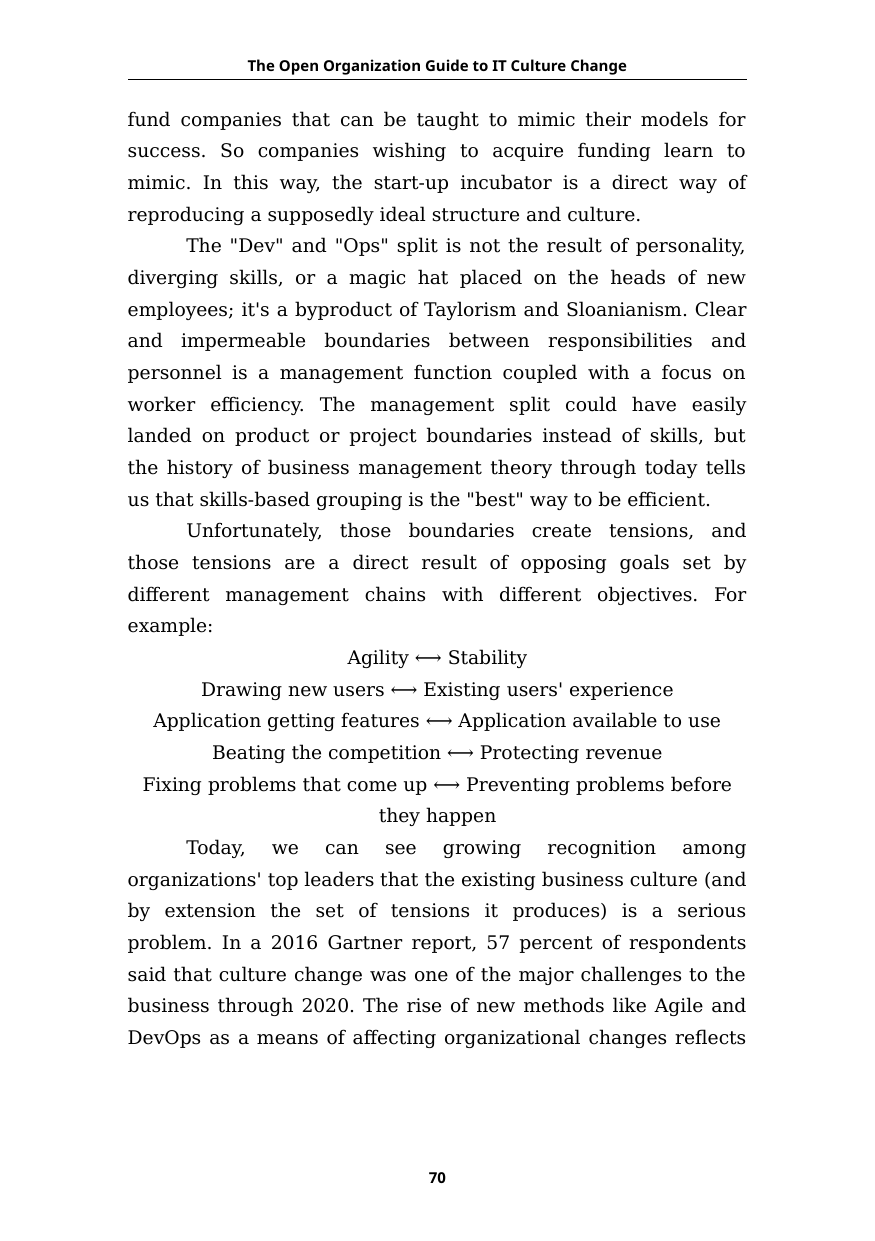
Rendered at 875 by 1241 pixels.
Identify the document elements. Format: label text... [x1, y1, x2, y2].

text fund companies that can be taught to mimic their models for success. So companies wishing to acquire funding learn to mimic. In this way, the start-up incubator is a direct way of reproducing a supposedly ideal structure and culture. [127, 109, 747, 226]
text Drawing new users ⟷ Existing users' experience [127, 679, 747, 701]
text Agility ⟷ Stability [127, 647, 747, 669]
text Unfortunately, those boundaries create tensions, and those tensions are a direct result of opposing goals set by different management chains with different objectives. For example: [127, 520, 747, 637]
text Today, we can see growing recognition among organizations' top leaders that the existing business culture (and by extension the set of tensions it produces) is a serious problem. In a 2016 Gartner report, 57 percent of respondents said that culture change was one of the major challenges to the business through 2020. The rise of new methods like Agile and DevOps as a means of affecting organizational changes reflects [127, 837, 747, 1049]
text The "Dev" and "Ops" split is not the result of personality, diverging skills, or a magic hat placed on the heads of new employees; it's a byproduct of Taylorism and Sloanianism. Clear and impermeable boundaries between responsibilities and personnel is a management function coupled with a focus on worker efficiency. The management split could have easily landed on product or project boundaries instead of skills, but the history of business management theory through today tells us that skills-based grouping is the "best" way to be efficient. [127, 235, 747, 511]
text Fixing problems that come up ⟷ Preventing problems before they happen [127, 774, 747, 827]
text Beating the competition ⟷ Protecting revenue [127, 742, 747, 764]
text Application getting features ⟷ Application available to use [127, 710, 747, 732]
